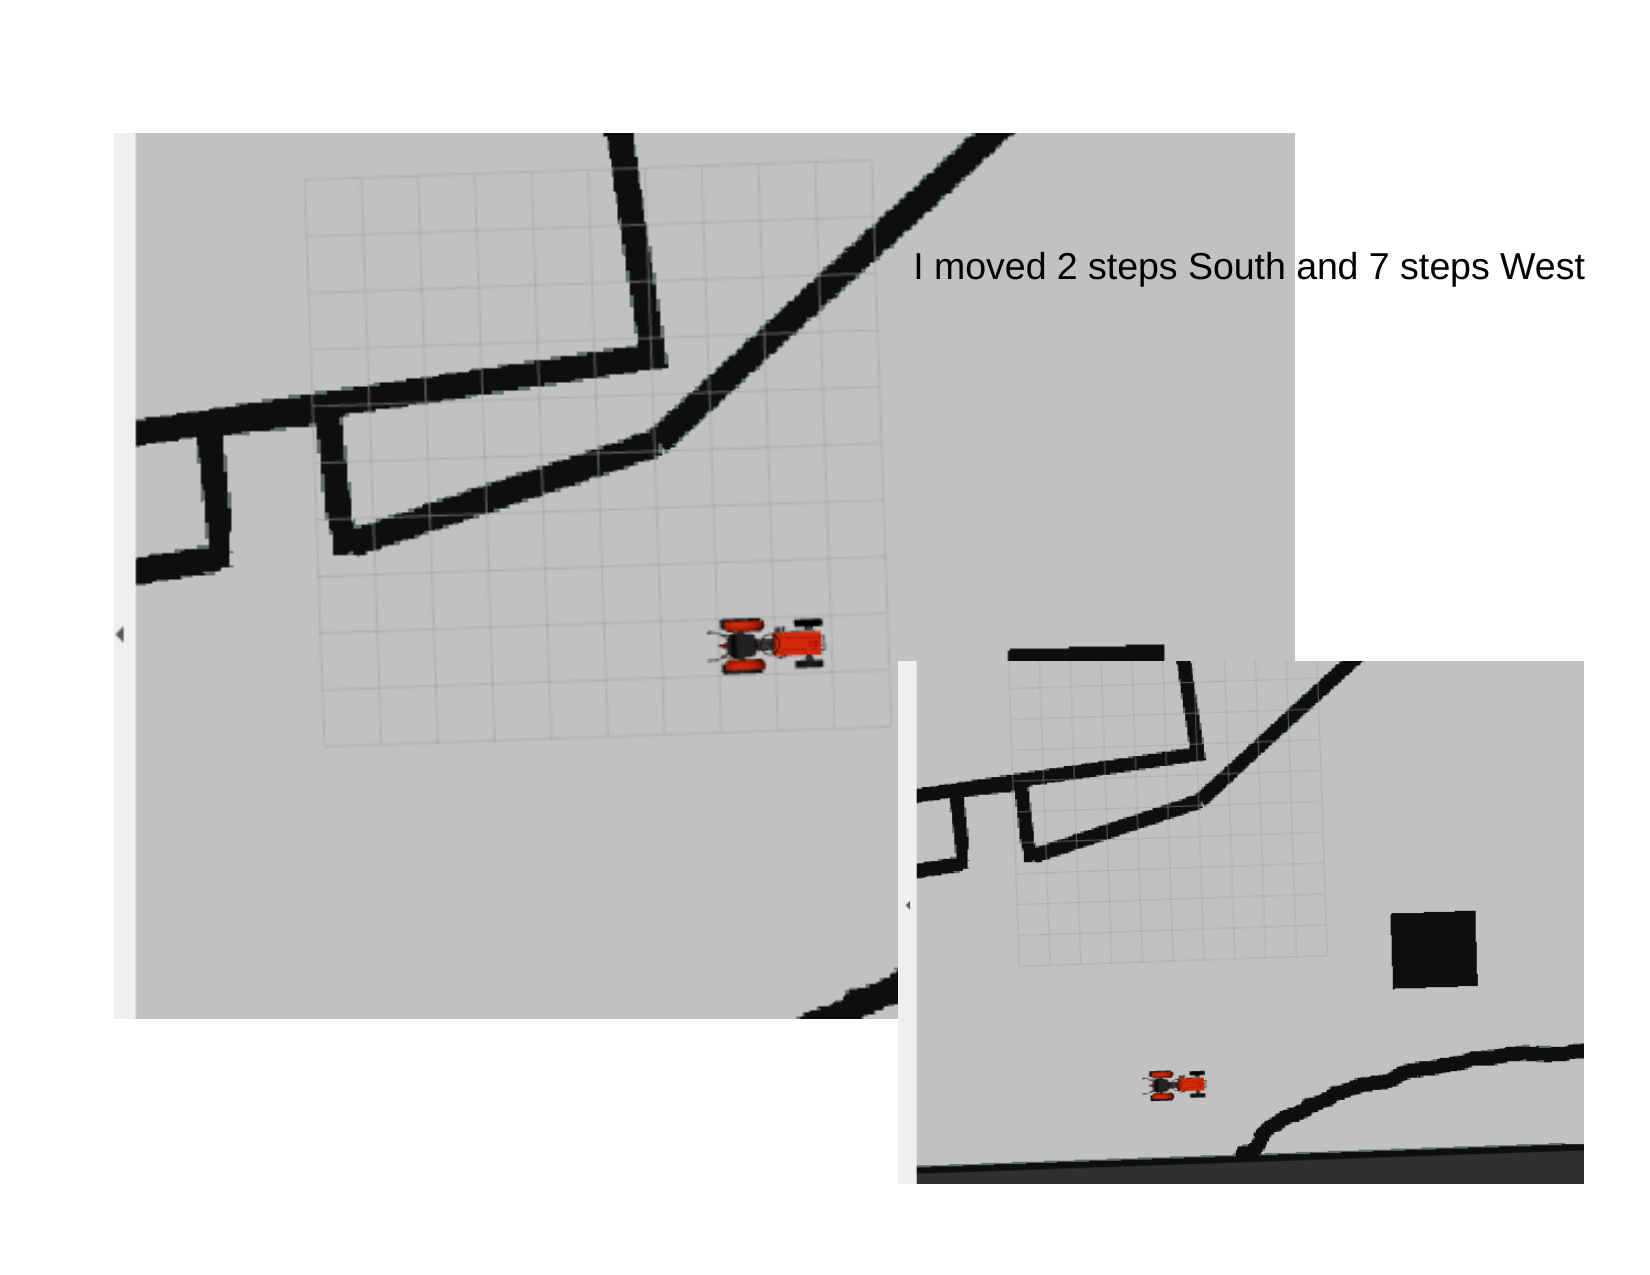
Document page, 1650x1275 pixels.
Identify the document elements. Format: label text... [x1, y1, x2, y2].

picture [114, 133, 1584, 1184]
text_box I moved 2 steps South and 7 steps West [898, 238, 1601, 296]
